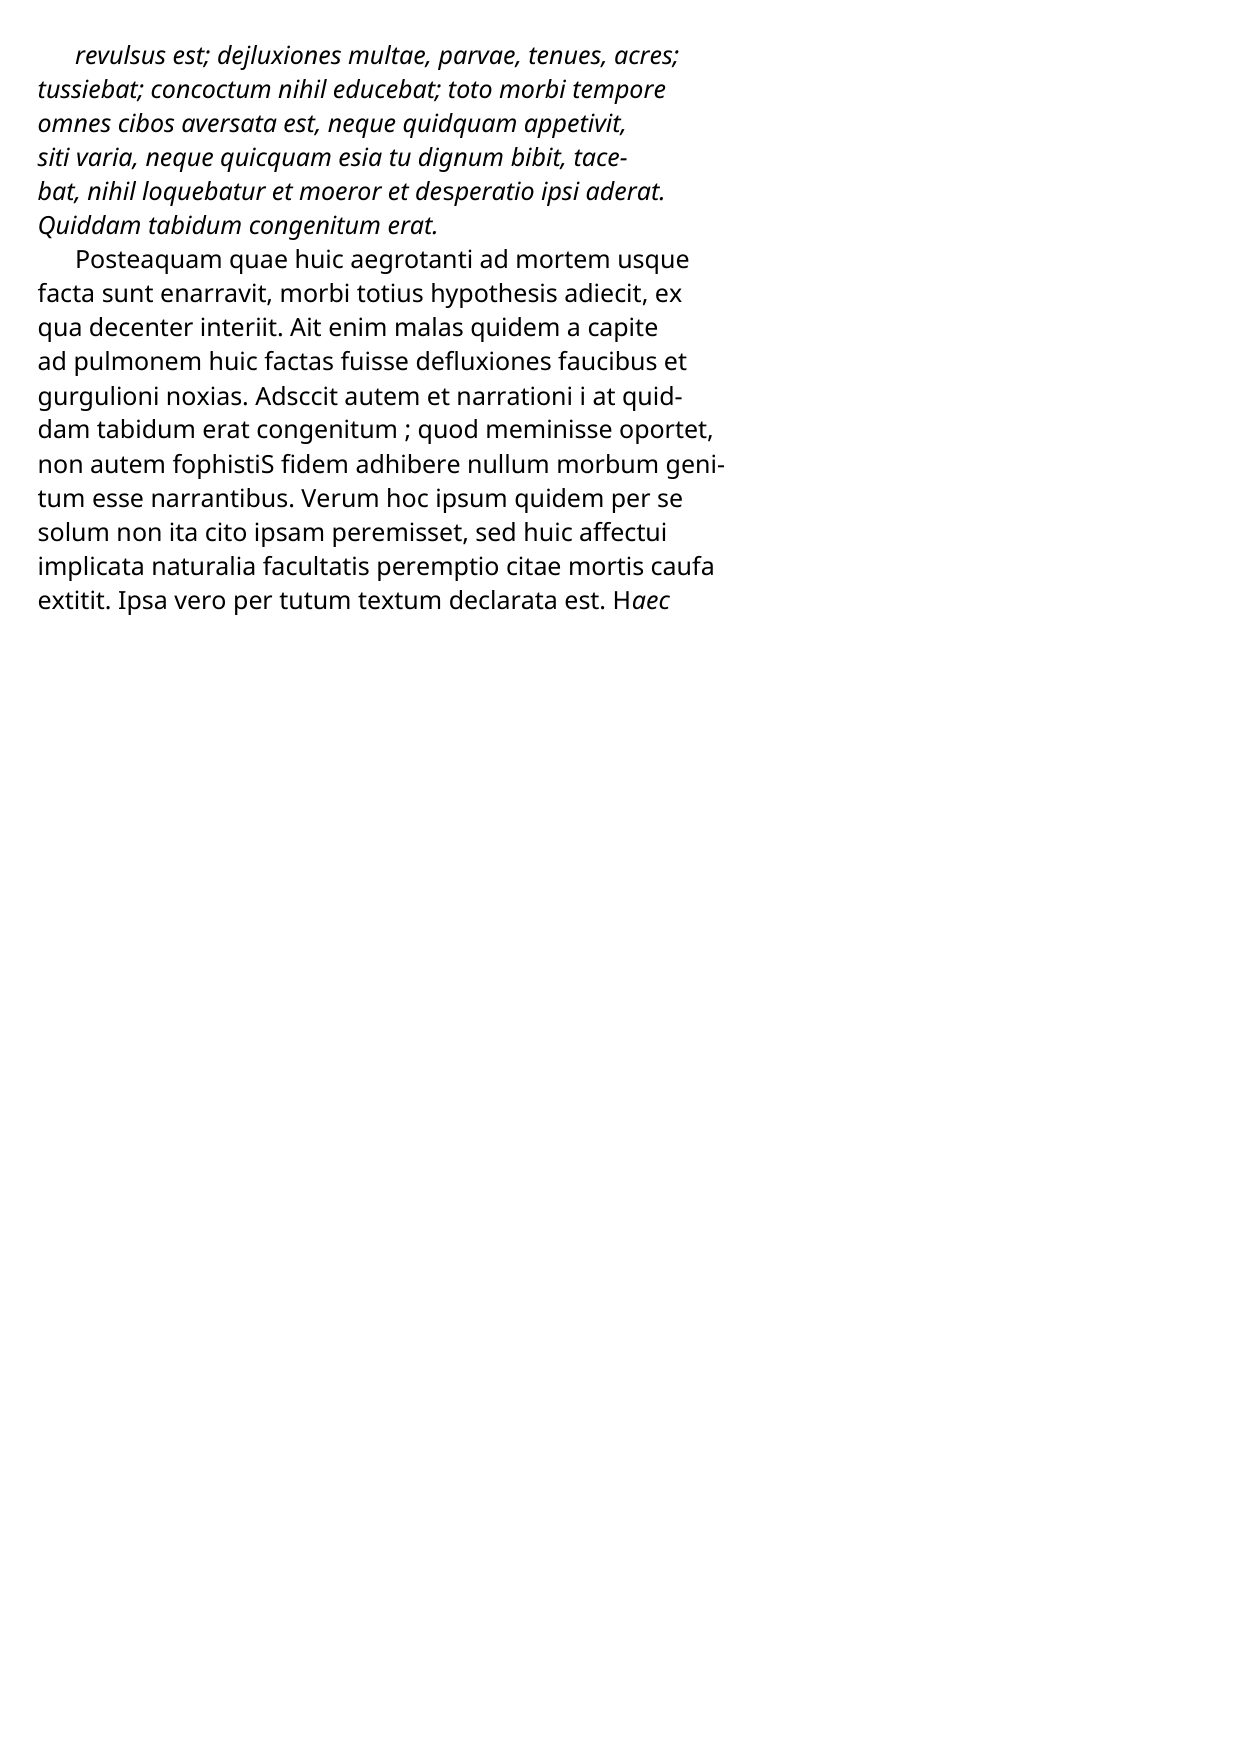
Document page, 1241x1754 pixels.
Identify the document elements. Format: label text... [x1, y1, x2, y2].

text revulsus est; dejluxiones multae, parvae, tenues, acres; tussiebat; concoctum nihil educebat; toto morbi tempore omnes cibos aversata est, neque quidquam appetivit, siti varia, neque quicquam esia tu dignum bibit, tace- bat, nihil loquebatur et moeror et desperatio ipsi aderat. Quiddam tabidum congenitum erat. [37, 37, 1203, 242]
text Posteaquam quae huic aegrotanti ad mortem usque facta sunt enarravit, morbi totius hypothesis adiecit, ex qua decenter interiit. Ait enim malas quidem a capite ad pulmonem huic factas fuisse defluxiones faucibus et gurgulioni noxias. Adsccit autem et narrationi i at quid- dam tabidum erat congenitum ; quod meminisse oportet, non autem fophistiS fidem adhibere nullum morbum geni- tum esse narrantibus. Verum hoc ipsum quidem per se solum non ita cito ipsam peremisset, sed huic affectui implicata naturalia facultatis peremptio citae mortis caufa extitit. Ipsa vero per tutum textum declarata est. Haec [37, 242, 1203, 617]
